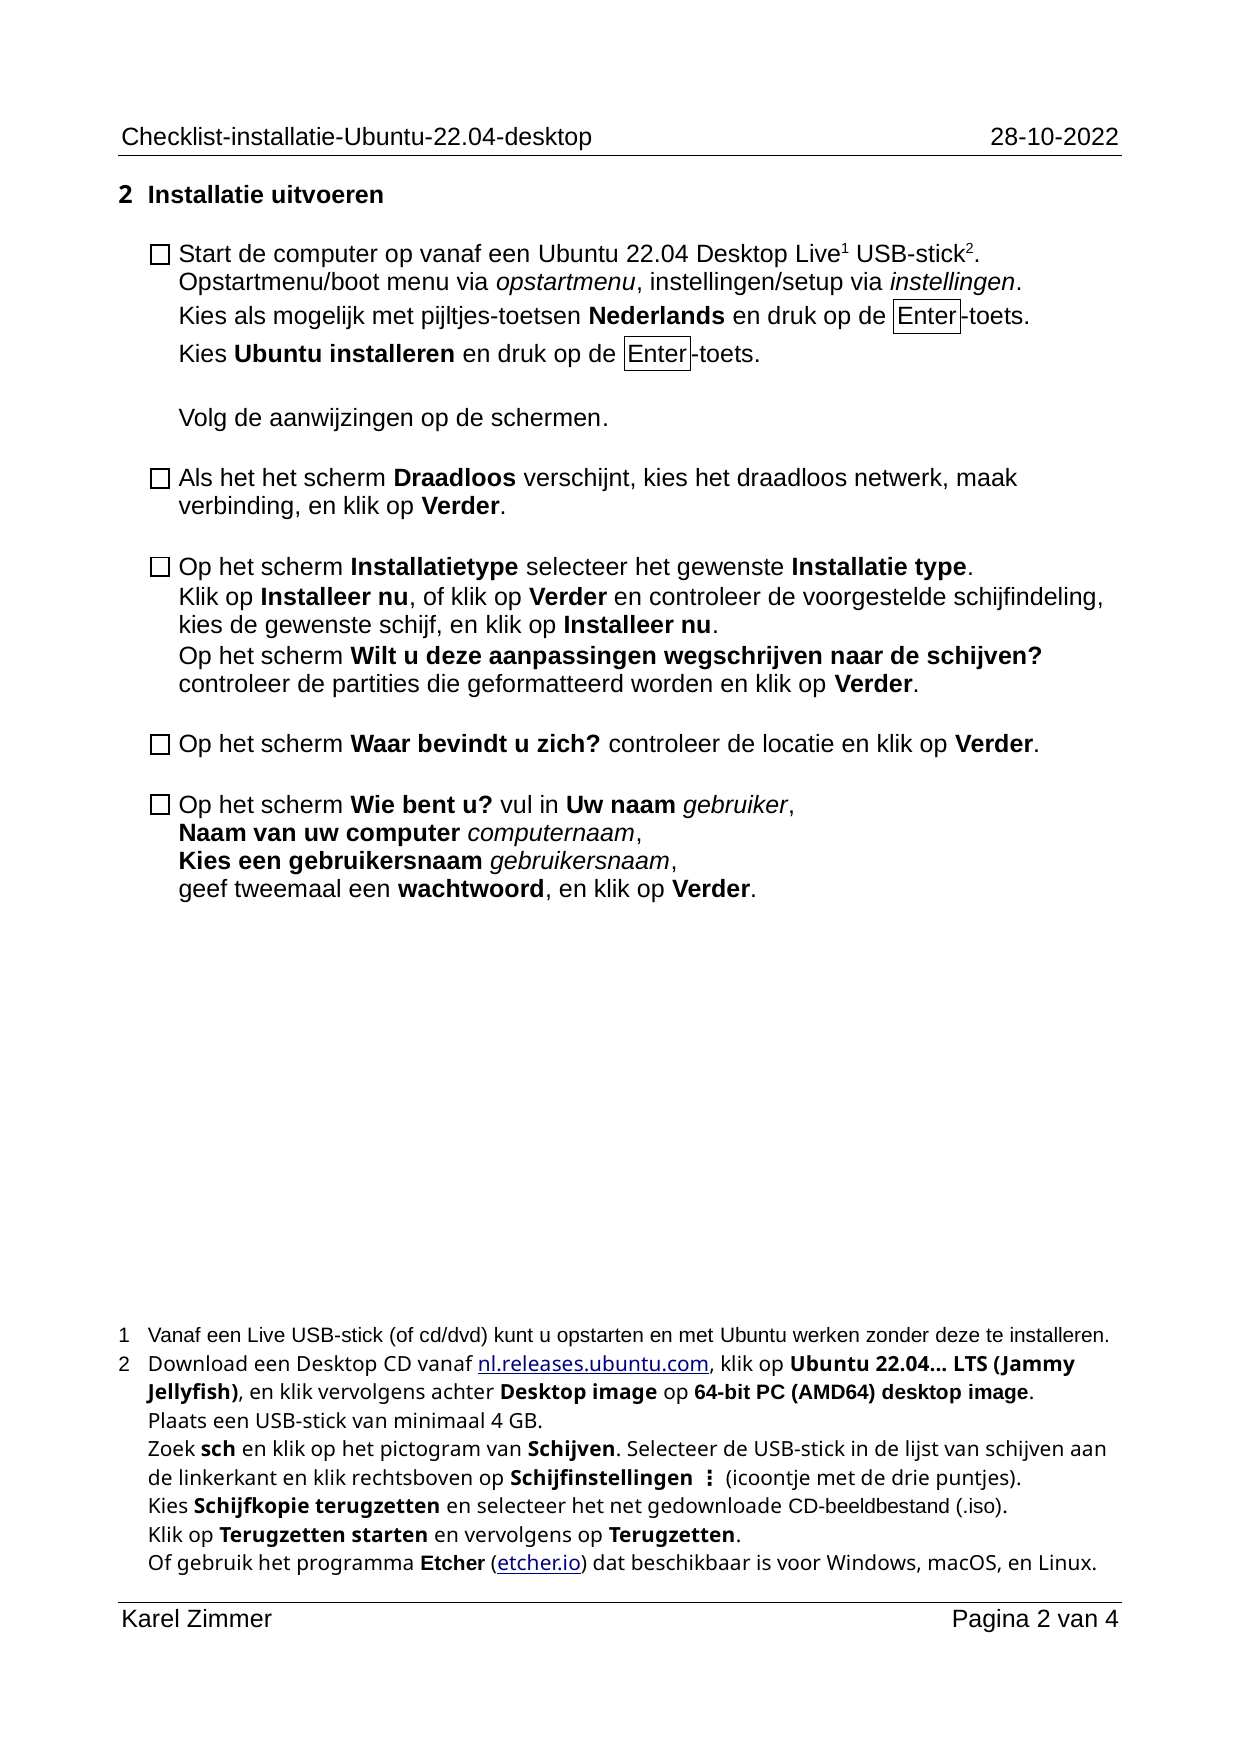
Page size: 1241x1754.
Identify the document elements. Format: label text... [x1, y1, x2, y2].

table_cell [141, 463, 177, 521]
table_cell [141, 759, 177, 790]
table_cell [141, 298, 177, 335]
table_cell [141, 640, 177, 699]
table_cell [177, 699, 1121, 729]
table_cell [177, 521, 1121, 552]
table_cell [141, 729, 177, 759]
table_cell Klik op Installeer nu, of klik op Verder en controleer de voorgestelde schijfindeling, kies de gewenste schijf, en klik op Installeer nu. [177, 582, 1121, 640]
table_cell Volg de aanwijzingen op de schermen. [177, 403, 1121, 433]
table_cell Op het scherm Wilt u deze aanpassingen wegschrijven naar de schijven? controleer de partities die geformatteerd worden en klik op Verder. [177, 640, 1121, 699]
table_cell [141, 433, 177, 463]
table_cell Kies als mogelijk met pijltjes-toetsen Nederlands en druk op de Enter-toets. [177, 298, 1121, 335]
table_cell [141, 582, 177, 640]
table_cell Op het scherm Installatietype selecteer het gewenste Installatie type. [177, 552, 1121, 582]
table_cell Kies Ubuntu installeren en druk op de Enter-toets. [177, 335, 1121, 372]
table_cell [177, 433, 1121, 463]
table_cell [177, 759, 1121, 790]
table_cell Als het het scherm Draadloos verschijnt, kies het draadloos netwerk, maak verbinding, en klik op Verder. [177, 463, 1121, 521]
table_cell [141, 699, 177, 729]
table_cell [141, 335, 177, 372]
table_header Start de computer op vanaf een Ubuntu 22.04 Desktop Live USB-stick. Opstartmenu/boot menu via opstartmenu, instellingen/setup via instellingen. [177, 239, 1121, 297]
table_cell Op het scherm Wie bent u? vul in Uw naam gebruiker, Naam van uw computer computernaam, Kies een gebruikersnaam gebruikersnaam, geef tweemaal een wachtwoord, en klik op Verder. [177, 790, 1121, 904]
table_cell [141, 552, 177, 582]
table_cell [141, 403, 177, 433]
table_cell [177, 372, 1121, 402]
table_cell [141, 521, 177, 552]
list Installatie uitvoeren [118, 177, 1122, 211]
table_cell [141, 790, 177, 904]
table_header [141, 239, 177, 297]
table_cell Op het scherm Waar bevindt u zich? controleer de locatie en klik op Verder. [177, 729, 1121, 759]
table_cell [141, 372, 177, 402]
